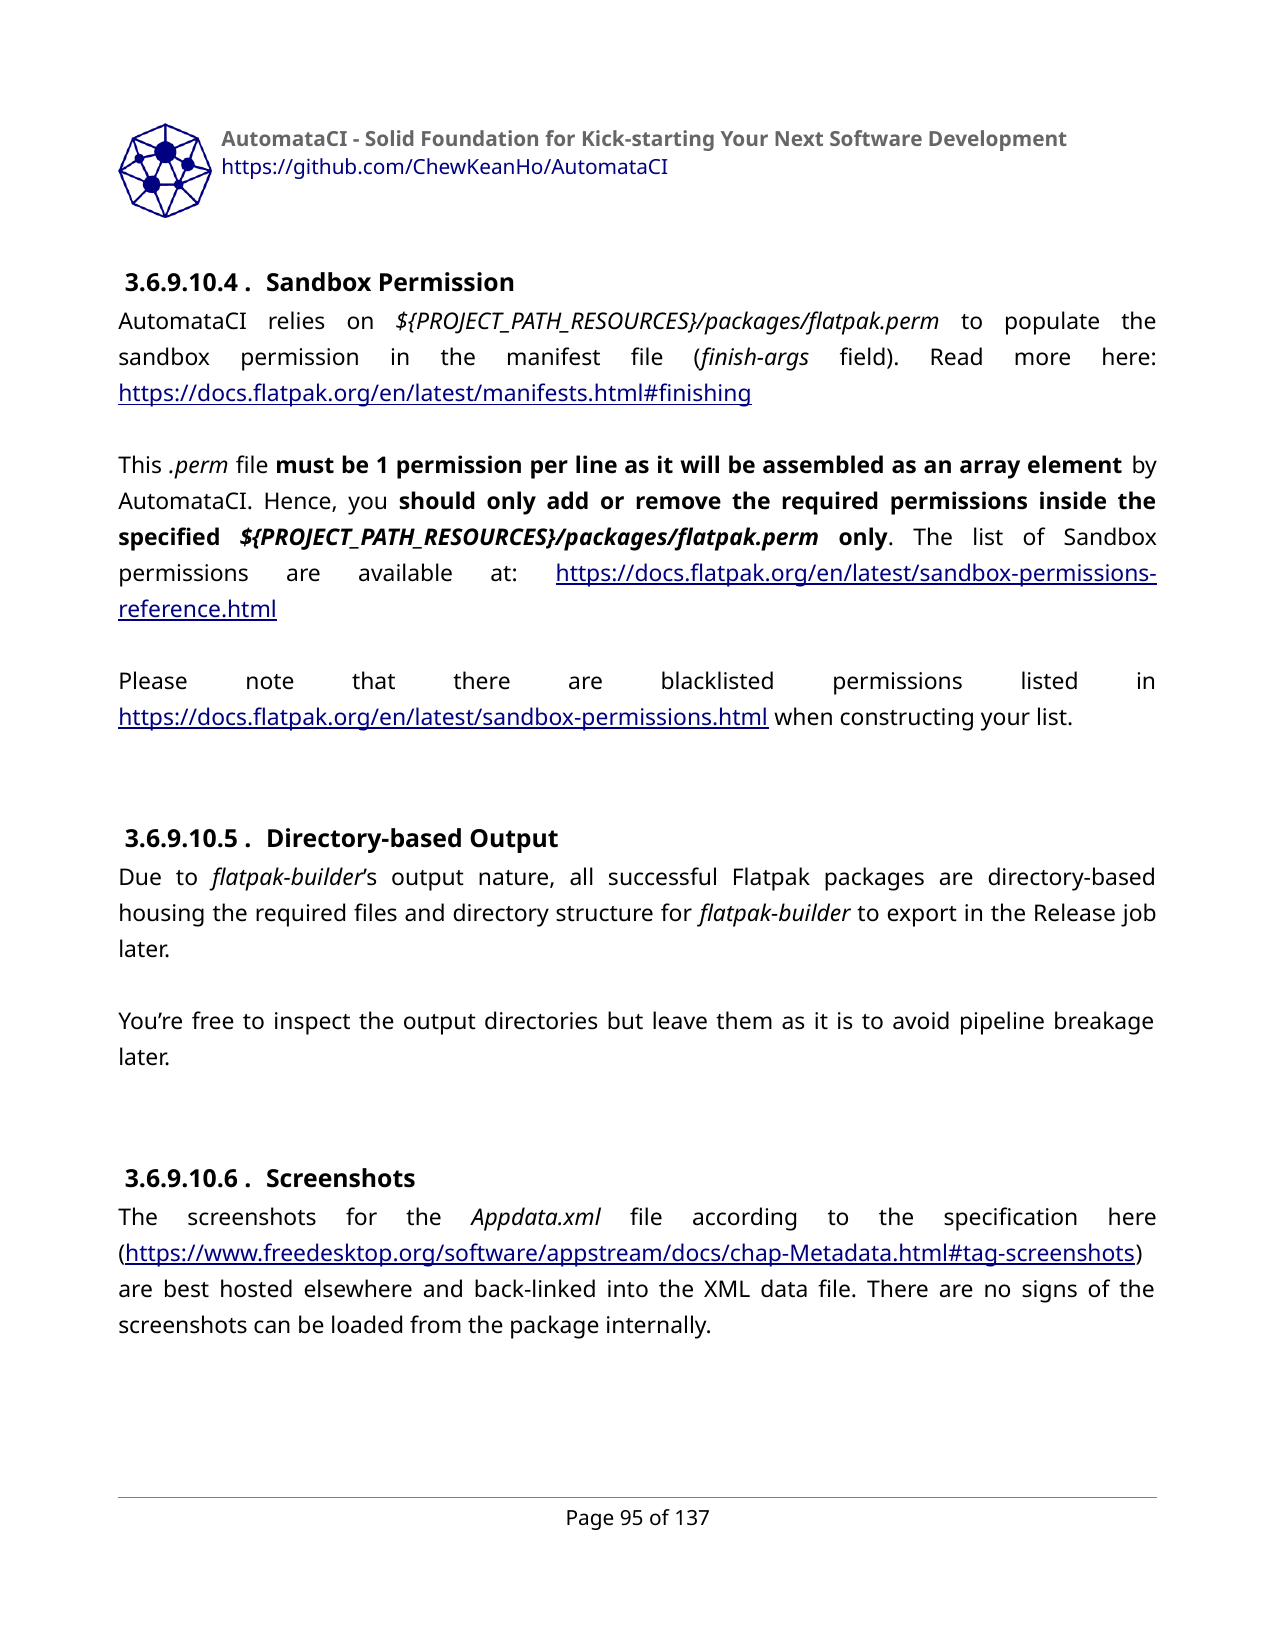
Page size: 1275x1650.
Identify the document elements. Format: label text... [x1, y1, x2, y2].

text Please note that there are blacklisted permissions listed in https://docs.flatpak.org/en/latest/sandbox-permissions.html when constructing your list. [118, 665, 1157, 732]
subtitle Screenshots [118, 1161, 1157, 1195]
text This .perm file must be 1 permission per line as it will be assembled as an array element by AutomataCI. Hence, you should only add or remove the required permissions inside the specified ${PROJECT_PATH_RESOURCES}/packages/flatpak.perm only. The list of Sandbox permissions are available at: https://docs.flatpak.org/en/latest/sandbox-permissions-reference.html [118, 449, 1157, 624]
subtitle Sandbox Permission [118, 265, 1157, 299]
subtitle Directory-based Output [118, 821, 1157, 855]
text You’re free to inspect the output directories but leave them as it is to avoid pipeline breakage later. [118, 1005, 1157, 1072]
text Due to flatpak-builder’s output nature, all successful Flatpak packages are directory-based housing the required files and directory structure for flatpak-builder to export in the Release job later. [118, 861, 1157, 964]
picture [118, 123, 212, 218]
text The screenshots for the Appdata.xml file according to the specification here (https://www.freedesktop.org/software/appstream/docs/chap-Metadata.html#tag-screenshots) are best hosted elsewhere and back-linked into the XML data file. There are no signs of the screenshots can be loaded from the package internally. [118, 1201, 1157, 1340]
text AutomataCI relies on ${PROJECT_PATH_RESOURCES}/packages/flatpak.perm to populate the sandbox permission in the manifest file (finish-args field). Read more here: https://docs.flatpak.org/en/latest/manifests.html#finishing [118, 305, 1157, 408]
